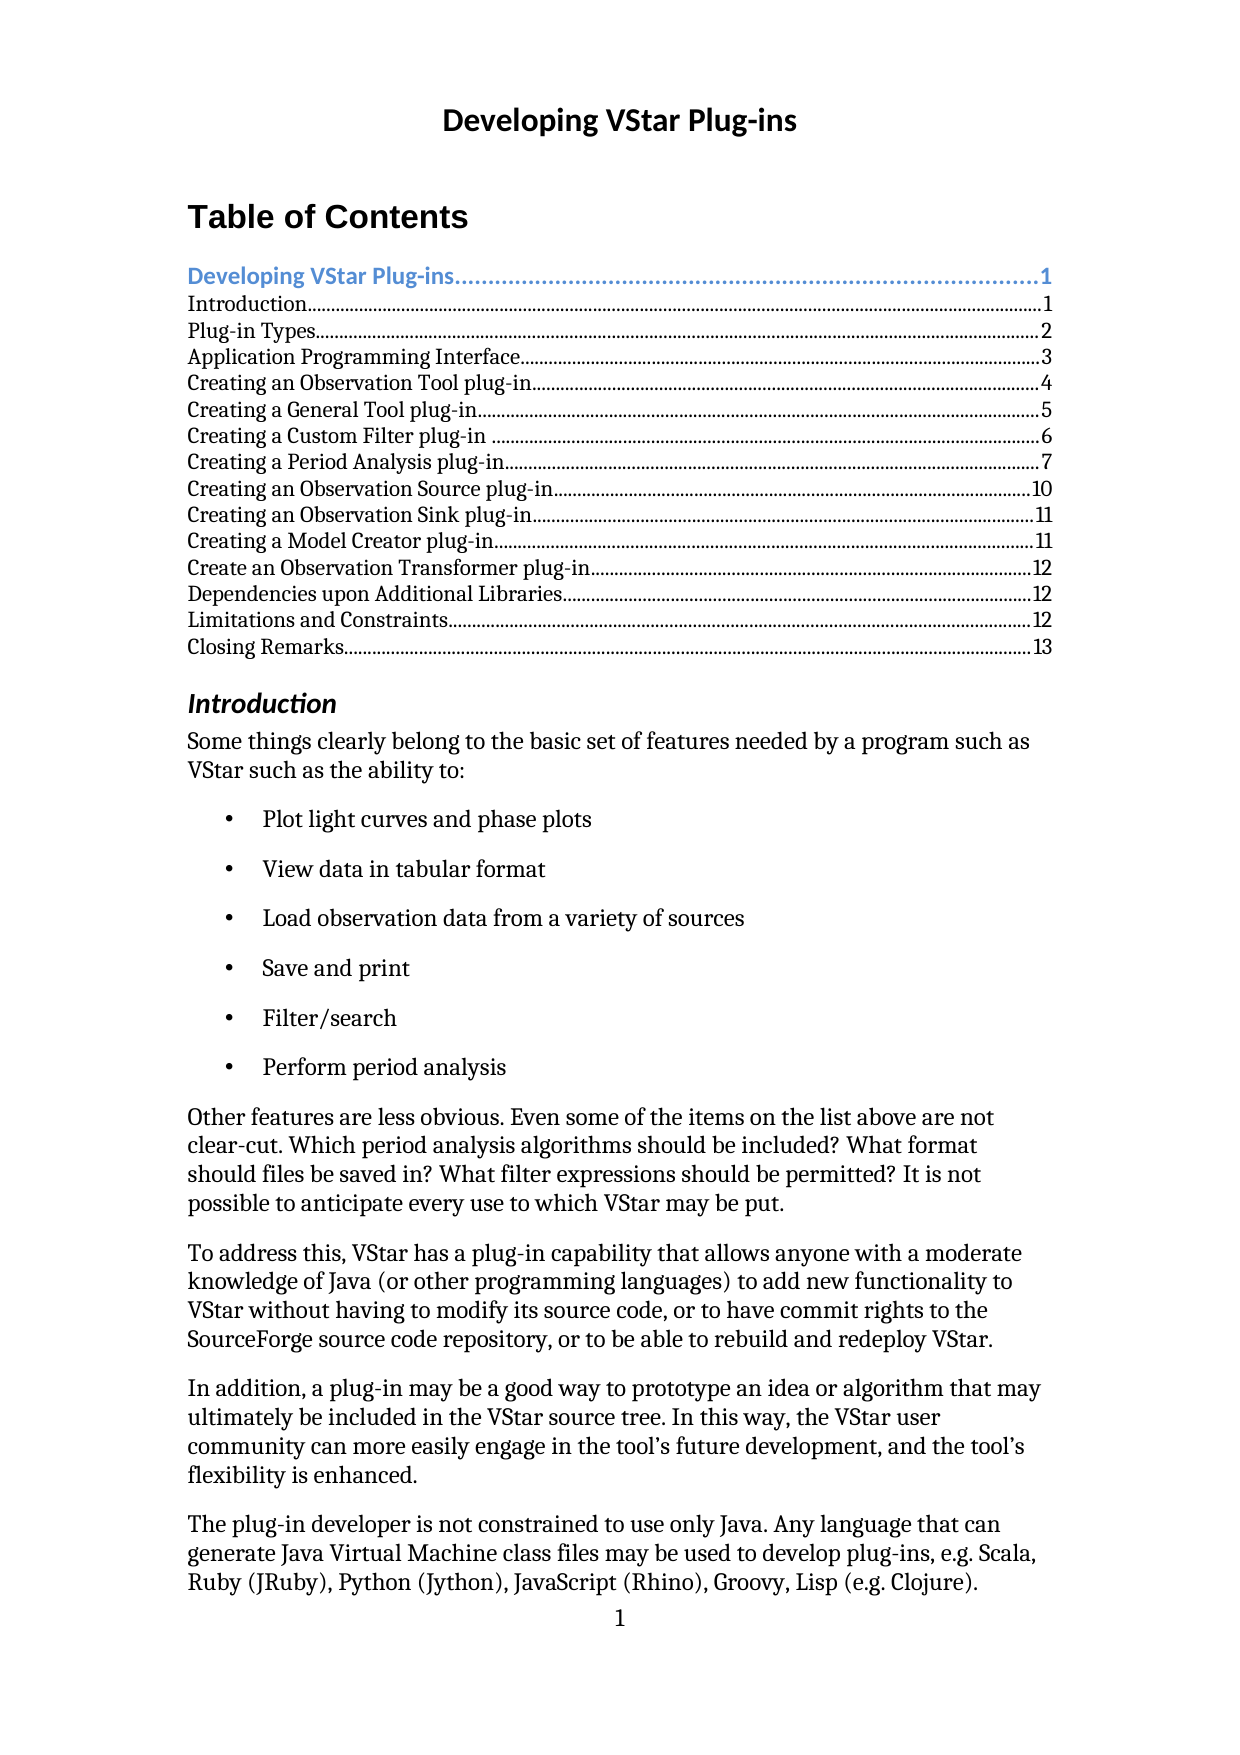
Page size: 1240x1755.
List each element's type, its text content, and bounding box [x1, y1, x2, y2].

list View data in tabular format [225, 855, 1052, 883]
text Creating a Model Creator plug-in 11 [187, 528, 1052, 554]
text To address this, VStar has a plug-in capability that allows anyone with a moderate knowledge of Java (or other programming languages) to add new functionality to VStar without having to modify its source code, or to have commit rights to the SourceForge source code repository, or to be able to rebuild and redeploy VStar. [187, 1238, 1052, 1353]
text Limitations and Constraints 12 [187, 607, 1052, 634]
text Introduction 1 [187, 291, 1052, 317]
text The plug-in developer is not constrained to use only Java. Any language that can generate Java Virtual Machine class files may be used to develop plug-ins, e.g. Scala, Ruby (JRuby), Python (Jython), JavaScript (Rhino), Groovy, Lisp (e.g. Clojure). [187, 1510, 1052, 1596]
text Other features are less obvious. Even some of the items on the list above are not clear-cut. Which period analysis algorithms should be included? What format should files be saved in? What filter expressions should be permitted? It is not possible to anticipate every use to which VStar may be put. [187, 1103, 1052, 1218]
list Perform period analysis [225, 1053, 1052, 1082]
subtitle Developing VStar Plug-ins [187, 99, 1052, 139]
subtitle Introduction [187, 685, 1052, 721]
list Filter/search [225, 1003, 1052, 1032]
text Creating an Observation Sink plug-in 11 [187, 502, 1052, 528]
list Save and print [225, 954, 1052, 983]
subtitle Table of Contents [187, 197, 1052, 236]
text Creating an Observation Source plug-in 10 [187, 476, 1052, 502]
text Closing Remarks 13 [187, 634, 1052, 660]
text In addition, a plug-in may be a good way to prototype an idea or algorithm that may ultimately be included in the VStar source tree. In this way, the VStar user community can more easily engage in the tool’s future development, and the tool’s flexibility is enhanced. [187, 1374, 1052, 1489]
text Dependencies upon Additional Libraries 12 [187, 581, 1052, 607]
text Creating a Custom Filter plug-in 6 [187, 423, 1052, 449]
text Create an Observation Transformer plug-in 12 [187, 554, 1052, 581]
text Some things clearly belong to the basic set of features needed by a program such as VStar such as the ability to: [187, 727, 1052, 784]
text Application Programming Interface 3 [187, 344, 1052, 370]
text Creating a General Tool plug-in 5 [187, 396, 1052, 423]
text Developing VStar Plug-ins 1 [187, 261, 1052, 291]
list Load observation data from a variety of sources [225, 904, 1052, 933]
text Creating an Observation Tool plug-in 4 [187, 370, 1052, 396]
text Plug-in Types 2 [187, 317, 1052, 344]
list Plot light curves and phase plots [225, 805, 1052, 834]
text Creating a Period Analysis plug-in 7 [187, 449, 1052, 476]
